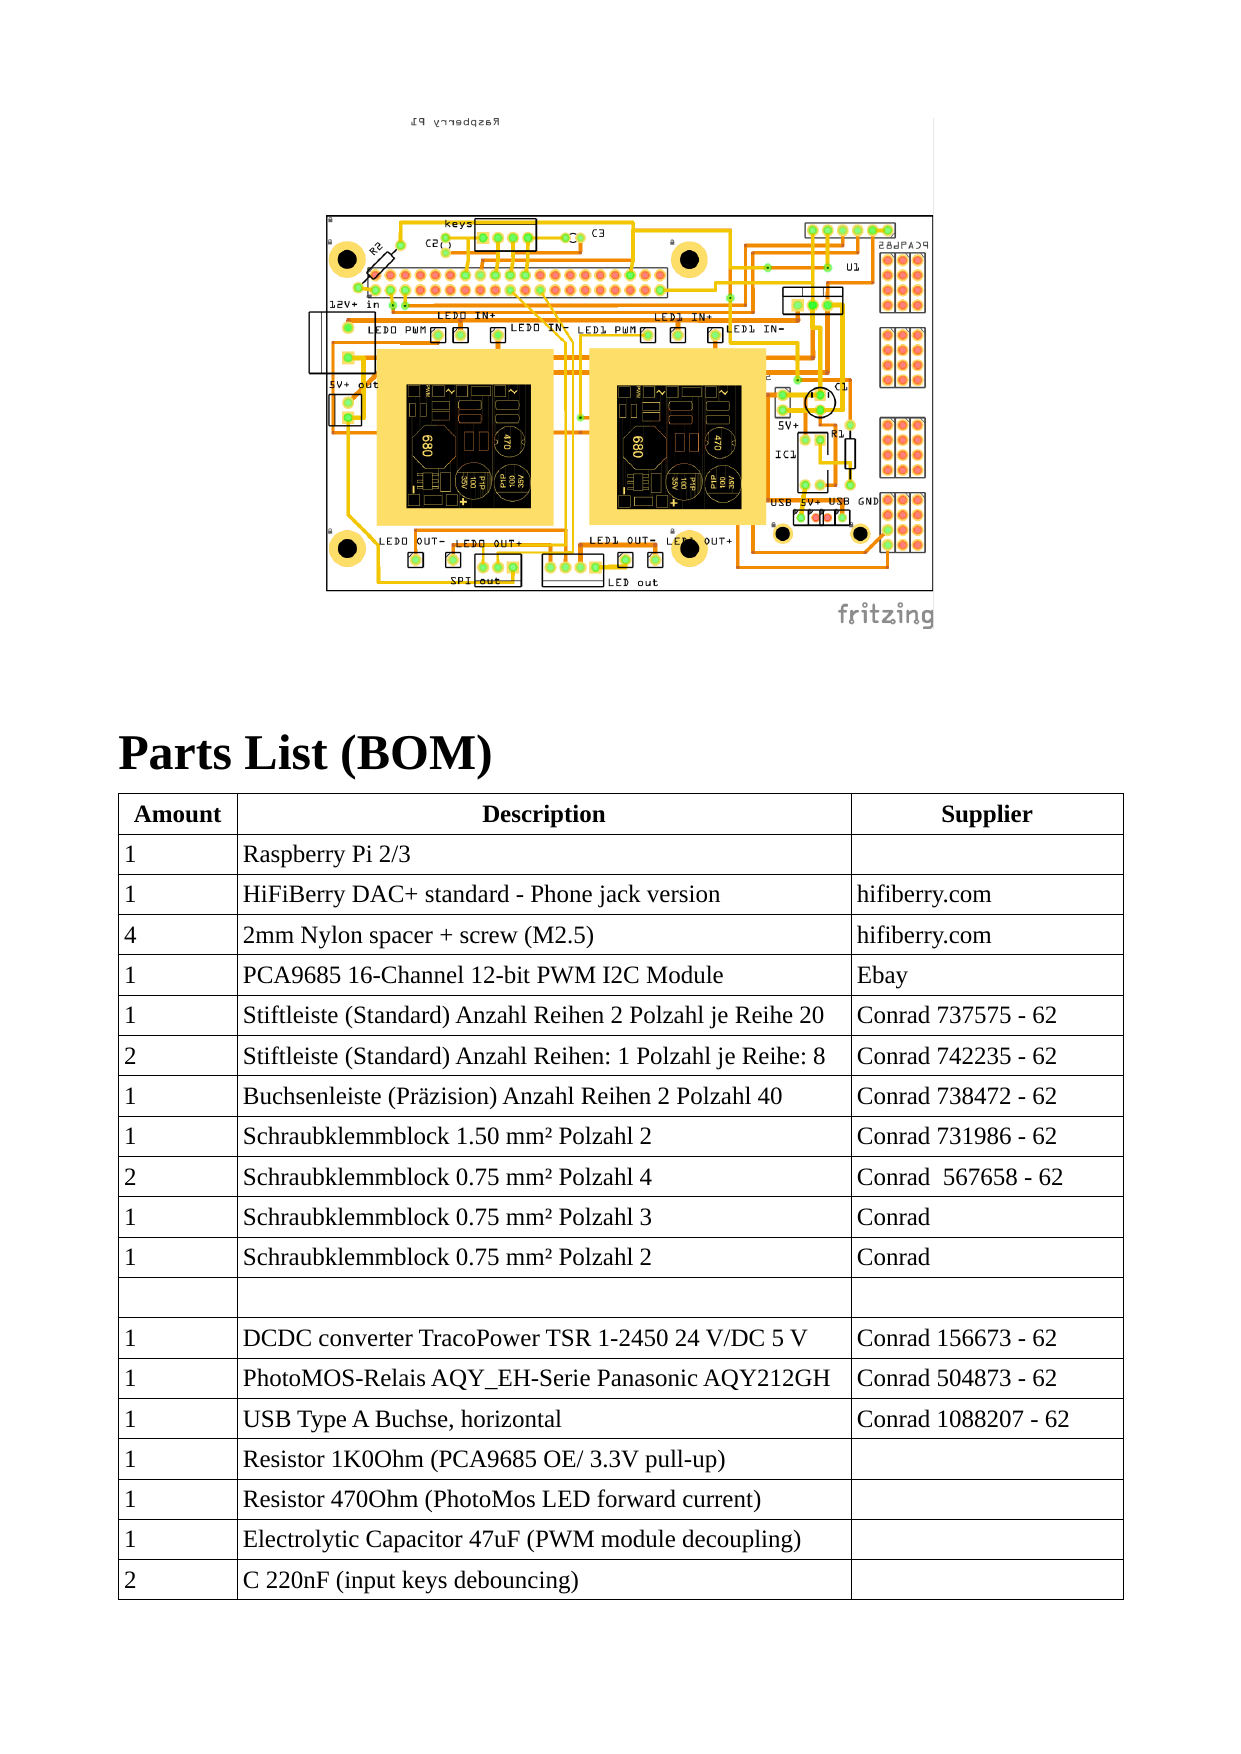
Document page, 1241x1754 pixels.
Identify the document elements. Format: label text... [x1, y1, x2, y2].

table_cell Conrad 731986 - 62 [852, 1117, 1123, 1156]
table_cell Electrolytic Capacitor 47uF (PWM module decoupling) [238, 1520, 851, 1559]
table_cell Stiftleiste (Standard) Anzahl Reihen 2 Polzahl je Reihe 20 [238, 996, 851, 1035]
table_cell HiFiBerry DAC+ standard - Phone jack version [238, 875, 851, 914]
table_cell 1 [119, 1520, 237, 1559]
table_cell 1 [119, 1318, 237, 1357]
table_header Description [238, 794, 851, 833]
table_cell Conrad [852, 1238, 1123, 1277]
table_cell 1 [119, 1439, 237, 1478]
table_cell Schraubklemmblock 1.50 mm² Polzahl 2 [238, 1117, 851, 1156]
table_cell 1 [119, 955, 237, 995]
table_cell Raspberry Pi 2/3 [238, 835, 851, 874]
table_cell Resistor 470Ohm (PhotoMos LED forward current) [238, 1480, 851, 1519]
table_cell PhotoMOS-Relais AQY_EH-Serie Panasonic AQY212GH [238, 1359, 851, 1398]
table_cell Ebay [852, 955, 1123, 995]
table_cell Conrad 567658 - 62 [852, 1157, 1123, 1196]
table_cell [238, 1278, 851, 1317]
table_cell DCDC converter TracoPower TSR 1-2450 24 V/DC 5 V [238, 1318, 851, 1357]
table_cell Conrad 504873 - 62 [852, 1359, 1123, 1398]
table_cell 1 [119, 1359, 237, 1398]
table_header Amount [119, 794, 237, 833]
table_cell hifiberry.com [852, 915, 1123, 954]
table_cell Conrad 156673 - 62 [852, 1318, 1123, 1357]
table_cell [852, 1278, 1123, 1317]
table_cell [852, 1439, 1123, 1478]
table_cell USB Type A Buchse, horizontal [238, 1399, 851, 1438]
table_cell Schraubklemmblock 0.75 mm² Polzahl 2 [238, 1238, 851, 1277]
table_cell 2 [119, 1560, 237, 1599]
table_cell 1 [119, 875, 237, 914]
table_cell 1 [119, 1399, 237, 1438]
table_cell Conrad 737575 - 62 [852, 996, 1123, 1035]
table_cell 1 [119, 1076, 237, 1116]
table_cell Schraubklemmblock 0.75 mm² Polzahl 3 [238, 1197, 851, 1237]
table_cell 1 [119, 1238, 237, 1277]
table_cell PCA9685 16-Channel 12-bit PWM I2C Module [238, 955, 851, 995]
table_cell [852, 1480, 1123, 1519]
table_cell [852, 1520, 1123, 1559]
table_cell [852, 1560, 1123, 1599]
table_cell Conrad [852, 1197, 1123, 1237]
table_cell 1 [119, 996, 237, 1035]
subtitle Parts List (BOM) [118, 723, 1122, 781]
picture [306, 118, 934, 629]
table_cell Conrad 738472 - 62 [852, 1076, 1123, 1116]
table_cell C 220nF (input keys debouncing) [238, 1560, 851, 1599]
table_cell Schraubklemmblock 0.75 mm² Polzahl 4 [238, 1157, 851, 1196]
table_header Supplier [852, 794, 1123, 833]
table_cell 2mm Nylon spacer + screw (M2.5) [238, 915, 851, 954]
table_cell 1 [119, 1117, 237, 1156]
table_cell Stiftleiste (Standard) Anzahl Reihen: 1 Polzahl je Reihe: 8 [238, 1036, 851, 1075]
table_cell Resistor 1K0Ohm (PCA9685 OE/ 3.3V pull-up) [238, 1439, 851, 1478]
table_cell [119, 1278, 237, 1317]
table_cell 1 [119, 835, 237, 874]
table_cell hifiberry.com [852, 875, 1123, 914]
table_cell Conrad 1088207 - 62 [852, 1399, 1123, 1438]
table_cell Buchsenleiste (Präzision) Anzahl Reihen 2 Polzahl 40 [238, 1076, 851, 1116]
table_cell Conrad 742235 - 62 [852, 1036, 1123, 1075]
table_cell 2 [119, 1036, 237, 1075]
table_cell 4 [119, 915, 237, 954]
table_cell 1 [119, 1197, 237, 1237]
table_cell 2 [119, 1157, 237, 1196]
table_cell [852, 835, 1123, 874]
table_cell 1 [119, 1480, 237, 1519]
